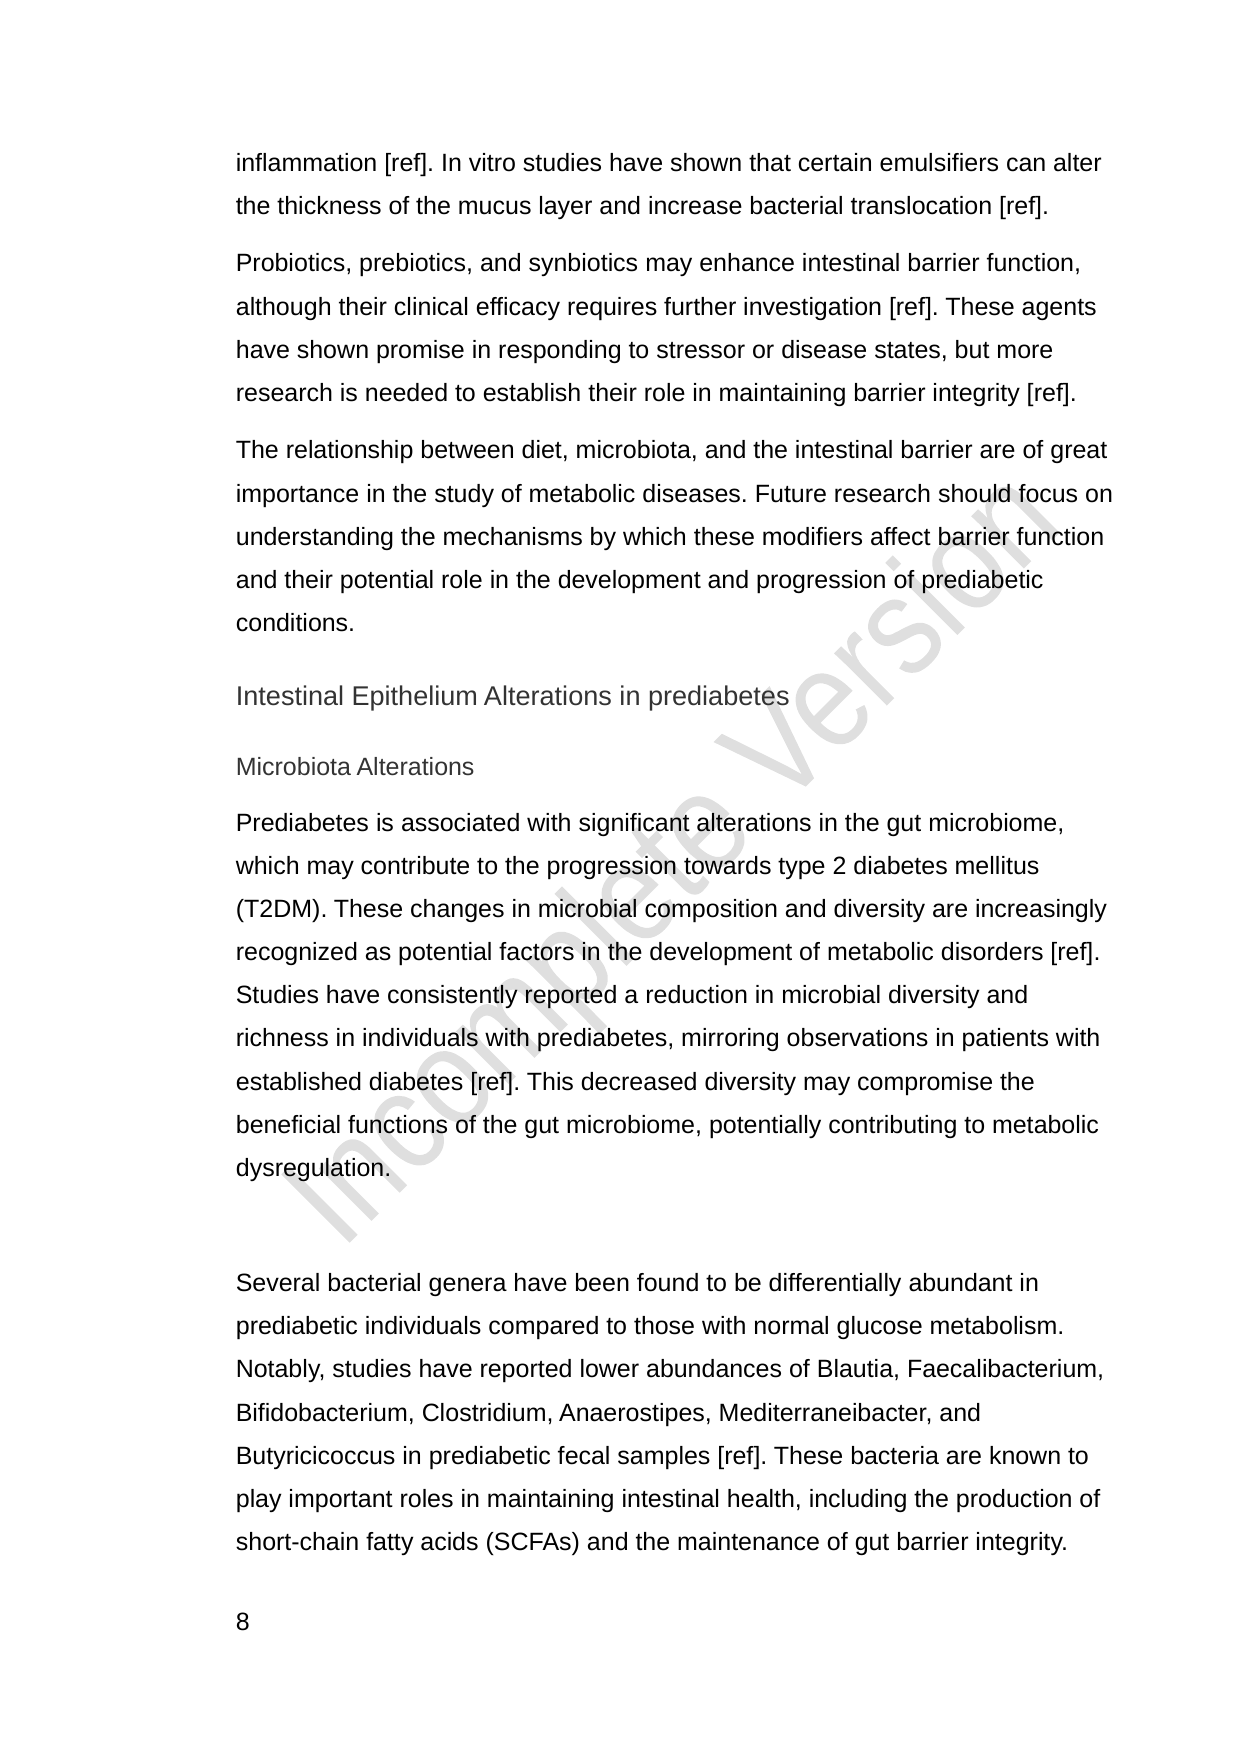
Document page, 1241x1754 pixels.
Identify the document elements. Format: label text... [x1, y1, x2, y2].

subtitle [802, 752, 1122, 781]
subtitle Microbiota Alterations [236, 752, 792, 781]
subtitle Intestinal Epithelium Alterations in prediabetes [236, 680, 804, 712]
text The relationship between diet, microbiota, and the intestinal barrier are of great importance in the study of metabolic diseases. Future research should focus on understanding the mechanisms by which these modifiers affect barrier function and their potential role in the development and progression of prediabetic conditions. [236, 436, 1122, 637]
subtitle [833, 680, 1122, 712]
text Several bacterial genera have been found to be differentially abundant in prediabetic individuals compared to those with normal glucose metabolism. Notably, studies have reported lower abundances of Blautia, Faecalibacterium, Bifidobacterium, Clostridium, Anaerostipes, Mediterraneibacter, and Butyricicoccus in prediabetic fecal samples [ref]. These bacteria are known to play important roles in maintaining intestinal health, including the production of short-chain fatty acids (SCFAs) and the maintenance of gut barrier integrity. [236, 1268, 1122, 1556]
subtitle [761, 752, 799, 772]
text Prediabetes is associated with significant alterations in the gut microbiome, which may contribute to the progression towards type 2 diabetes mellitus (T2DM). These changes in microbial composition and diversity are increasingly recognized as potential factors in the development of metabolic disorders [ref]. Studies have consistently reported a reduction in microbial diversity and richness in individuals with prediabetes, mirroring observations in patients with established diabetes [ref]. This decreased diversity may compromise the beneficial functions of the gut microbiome, potentially contributing to metabolic dysregulation. [236, 808, 1122, 1182]
text inflammation [ref]. In vitro studies have shown that certain emulsifiers can alter the thickness of the mucus layer and increase bacterial translocation [ref]. [236, 148, 1122, 219]
text Probiotics, prebiotics, and synbiotics may enhance intestinal barrier function, although their clinical efficacy requires further investigation [ref]. These agents have shown promise in responding to stressor or disease states, but more research is needed to establish their role in maintaining barrier integrity [ref]. [236, 248, 1122, 407]
